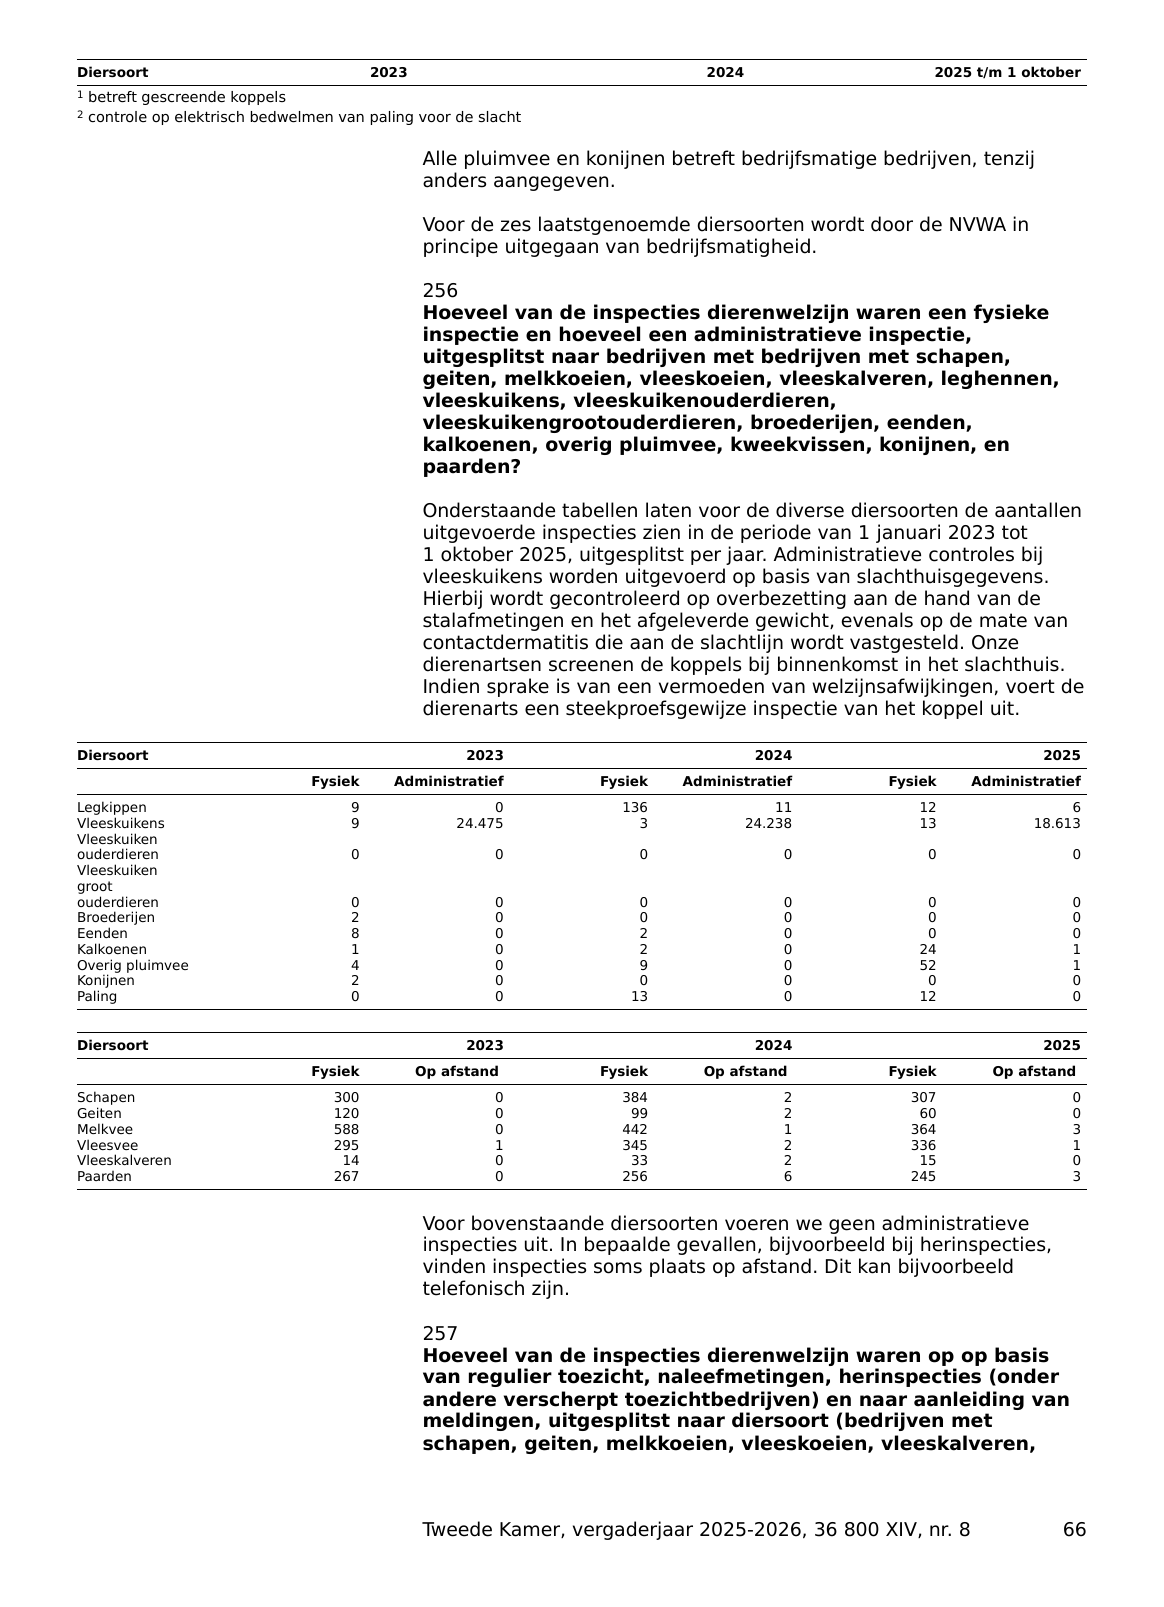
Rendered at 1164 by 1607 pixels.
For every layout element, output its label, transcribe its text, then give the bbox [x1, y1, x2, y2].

table_cell 6 [654, 1169, 798, 1189]
table_cell 13 [510, 989, 654, 1009]
table_cell 2 [654, 1137, 798, 1153]
table_cell 0 [942, 989, 1087, 1009]
table_cell Schapen [77, 1085, 221, 1106]
table_cell ouderdieren [77, 847, 221, 863]
table_cell 336 [798, 1137, 942, 1153]
table_cell 1 [942, 1137, 1087, 1153]
table_cell [654, 831, 798, 847]
table_cell 0 [798, 910, 942, 926]
table_cell [221, 831, 365, 847]
text Hoeveel van de inspecties dierenwelzijn waren een fysieke inspectie en hoeveel een administratieve inspectie, uitgesplitst naar bedrijven met bedrijven met schapen, geiten, melkkoeien, vleeskoeien, vleeskalveren, leghennen, vleeskuikens, vleeskuikenouderdieren, vleeskuikengrootouderdieren, broederijen, eenden, kalkoenen, overig pluimvee, kweekvissen, konijnen, en paarden? [422, 302, 1087, 478]
table_header Diersoort [77, 60, 245, 85]
text 256 [422, 280, 1087, 302]
table_cell 2 [510, 942, 654, 957]
table_cell Administratief [365, 769, 509, 794]
table_cell 0 [510, 973, 654, 989]
table_cell 0 [798, 894, 942, 910]
table_cell 307 [798, 1085, 942, 1106]
table_cell 3 [942, 1169, 1087, 1189]
table_cell 1 [365, 1137, 509, 1153]
table_cell Geiten [77, 1106, 221, 1122]
table_header 2025 [798, 743, 1087, 768]
table_cell 0 [798, 926, 942, 942]
table_cell 12 [798, 989, 942, 1009]
table_cell Legkippen [77, 795, 221, 816]
table_cell 3 [510, 816, 654, 831]
table_cell 0 [365, 1106, 509, 1122]
table_cell 2 [221, 910, 365, 926]
table_cell 6 [942, 795, 1087, 816]
table_cell [942, 863, 1087, 879]
table_cell 0 [221, 989, 365, 1009]
table_cell 14 [221, 1153, 365, 1169]
table_cell 0 [654, 973, 798, 989]
table_cell [798, 863, 942, 879]
table_header Diersoort [77, 1033, 221, 1058]
table_cell 2 [654, 1106, 798, 1122]
table_cell 0 [654, 910, 798, 926]
table_cell 0 [798, 847, 942, 863]
table_cell 1 betreft gescreende koppels 2 controle op elektrisch bedwelmen van paling voor de slacht [77, 86, 1087, 126]
table_cell [221, 879, 365, 894]
table_cell [942, 831, 1087, 847]
table_cell 0 [365, 1153, 509, 1169]
table_cell 0 [654, 942, 798, 957]
table_cell 136 [510, 795, 654, 816]
table_cell [221, 863, 365, 879]
table_cell 0 [365, 942, 509, 957]
text Alle pluimvee en konijnen betreft bedrijfsmatige bedrijven, tenzij anders aangegeven. [422, 148, 1087, 192]
table_cell 24.238 [654, 816, 798, 831]
table_cell Eenden [77, 926, 221, 942]
table_cell 1 [942, 942, 1087, 957]
text 257 [422, 1322, 1087, 1344]
table_cell Kalkoenen [77, 942, 221, 957]
table_cell 15 [798, 1153, 942, 1169]
table_cell 0 [365, 910, 509, 926]
table_cell Broederijen [77, 910, 221, 926]
table_cell 2 [221, 973, 365, 989]
table_header 2023 [245, 60, 413, 85]
table_cell Vleeskuikens [77, 816, 221, 831]
table_cell Fysiek [221, 769, 365, 794]
table_cell Fysiek [798, 769, 942, 794]
table_cell 99 [510, 1106, 654, 1122]
table_cell 0 [798, 973, 942, 989]
table_header 2024 [510, 743, 798, 768]
table_cell 13 [798, 816, 942, 831]
table_cell [510, 863, 654, 879]
table_cell [77, 769, 221, 794]
table_cell Melkvee [77, 1122, 221, 1137]
table_cell Administratief [942, 769, 1087, 794]
table_cell 2 [510, 926, 654, 942]
table_cell 0 [365, 894, 509, 910]
table_cell Paarden [77, 1169, 221, 1189]
table_cell Overig pluimvee [77, 957, 221, 973]
table_cell [798, 879, 942, 894]
table_cell 12 [798, 795, 942, 816]
table_cell Administratief [654, 769, 798, 794]
table_cell 0 [942, 973, 1087, 989]
table_cell 0 [942, 926, 1087, 942]
table_cell 364 [798, 1122, 942, 1137]
table_cell [77, 1059, 221, 1084]
table_cell 588 [221, 1122, 365, 1137]
table_cell 0 [654, 894, 798, 910]
text Voor de zes laatstgenoemde diersoorten wordt door de NVWA in principe uitgegaan van bedrijfsmatigheid. [422, 214, 1087, 258]
table_cell 1 [221, 942, 365, 957]
table_cell 24 [798, 942, 942, 957]
table_cell 0 [365, 1122, 509, 1137]
table_cell 384 [510, 1085, 654, 1106]
table_cell 0 [942, 894, 1087, 910]
table_cell [510, 879, 654, 894]
table_cell Op afstand [365, 1059, 509, 1084]
table_cell 0 [654, 989, 798, 1009]
table_cell [798, 831, 942, 847]
table_cell 0 [221, 894, 365, 910]
table_header 2023 [221, 1033, 509, 1058]
table_cell [365, 831, 509, 847]
table_cell 1 [942, 957, 1087, 973]
table_cell 0 [942, 910, 1087, 926]
table_cell groot [77, 879, 221, 894]
table_cell Vleesvee [77, 1137, 221, 1153]
table_cell [365, 863, 509, 879]
table_cell Fysiek [798, 1059, 942, 1084]
table_header 2024 [510, 1033, 798, 1058]
table_cell Fysiek [510, 1059, 654, 1084]
table_cell 18.613 [942, 816, 1087, 831]
table_cell [654, 863, 798, 879]
table_cell [654, 879, 798, 894]
table_header 2024 [413, 60, 750, 85]
table_cell 256 [510, 1169, 654, 1189]
table_cell Paling [77, 989, 221, 1009]
table_cell 0 [365, 973, 509, 989]
table_cell 2 [654, 1153, 798, 1169]
table_cell 0 [942, 847, 1087, 863]
table_cell 0 [365, 989, 509, 1009]
text Onderstaande tabellen laten voor de diverse diersoorten de aantallen uitgevoerde inspecties zien in de periode van 1 januari 2023 tot 1 oktober 2025, uitgesplitst per jaar. Administratieve controles bij vleeskuikens worden uitgevoerd op basis van slachthuisgegevens. Hierbij wordt gecontroleerd op overbezetting aan de hand van de stalafmetingen en het afgeleverde gewicht, evenals op de mate van contactdermatitis die aan de slachtlijn wordt vastgesteld. Onze dierenartsen screenen de koppels bij binnenkomst in het slachthuis. Indien sprake is van een vermoeden van welzijnsafwijkingen, voert de dierenarts een steekproefsgewijze inspectie van het koppel uit. [422, 500, 1087, 720]
table_cell Fysiek [221, 1059, 365, 1084]
table_cell 0 [510, 847, 654, 863]
table_cell 0 [365, 847, 509, 863]
table_cell Konijnen [77, 973, 221, 989]
table_cell 9 [221, 816, 365, 831]
table_cell Vleeskuiken [77, 863, 221, 879]
table_header 2025 t/m 1 oktober [750, 60, 1087, 85]
table_cell 0 [654, 926, 798, 942]
table_cell Fysiek [510, 769, 654, 794]
table_cell 345 [510, 1137, 654, 1153]
table_header 2023 [221, 743, 509, 768]
table_cell Op afstand [942, 1059, 1087, 1084]
table_cell 9 [510, 957, 654, 973]
text Voor bovenstaande diersoorten voeren we geen administratieve inspecties uit. In bepaalde gevallen, bijvoorbeeld bij herinspecties, vinden inspecties soms plaats op afstand. Dit kan bijvoorbeeld telefonisch zijn. [422, 1212, 1087, 1300]
table_header Diersoort [77, 743, 221, 768]
table_cell 0 [942, 1106, 1087, 1122]
table_cell 9 [221, 795, 365, 816]
table_cell 0 [654, 847, 798, 863]
table_cell 11 [654, 795, 798, 816]
table_cell [510, 831, 654, 847]
table_cell 245 [798, 1169, 942, 1189]
table_cell 295 [221, 1137, 365, 1153]
table_cell 267 [221, 1169, 365, 1189]
table_header 2025 [798, 1033, 1087, 1058]
table_cell 0 [510, 910, 654, 926]
table_cell 3 [942, 1122, 1087, 1137]
table_cell 0 [365, 1169, 509, 1189]
table_cell 4 [221, 957, 365, 973]
table_cell 442 [510, 1122, 654, 1137]
table_cell 0 [510, 894, 654, 910]
table_cell 24.475 [365, 816, 509, 831]
table_cell 8 [221, 926, 365, 942]
table_cell ouderdieren [77, 894, 221, 910]
table_cell [365, 879, 509, 894]
table_cell 300 [221, 1085, 365, 1106]
table_cell 0 [365, 957, 509, 973]
table_cell 2 [654, 1085, 798, 1106]
table_cell 0 [654, 957, 798, 973]
table_cell 1 [654, 1122, 798, 1137]
table_cell Op afstand [654, 1059, 798, 1084]
table_cell 52 [798, 957, 942, 973]
table_cell [942, 879, 1087, 894]
table_cell 0 [365, 1085, 509, 1106]
table_cell 0 [942, 1085, 1087, 1106]
table_cell 60 [798, 1106, 942, 1122]
table_cell Vleeskuiken [77, 831, 221, 847]
table_cell 0 [365, 926, 509, 942]
table_cell 0 [942, 1153, 1087, 1169]
table_cell 0 [221, 847, 365, 863]
table_cell Vleeskalveren [77, 1153, 221, 1169]
table_cell 33 [510, 1153, 654, 1169]
text Hoeveel van de inspecties dierenwelzijn waren op op basis van regulier toezicht, naleefmetingen, herinspecties (onder andere verscherpt toezichtbedrijven) en naar aanleiding van meldingen, uitgesplitst naar diersoort (bedrijven met schapen, geiten, melkkoeien, vleeskoeien, vleeskalveren, [422, 1344, 1087, 1454]
table_cell 120 [221, 1106, 365, 1122]
table_cell 0 [365, 795, 509, 816]
